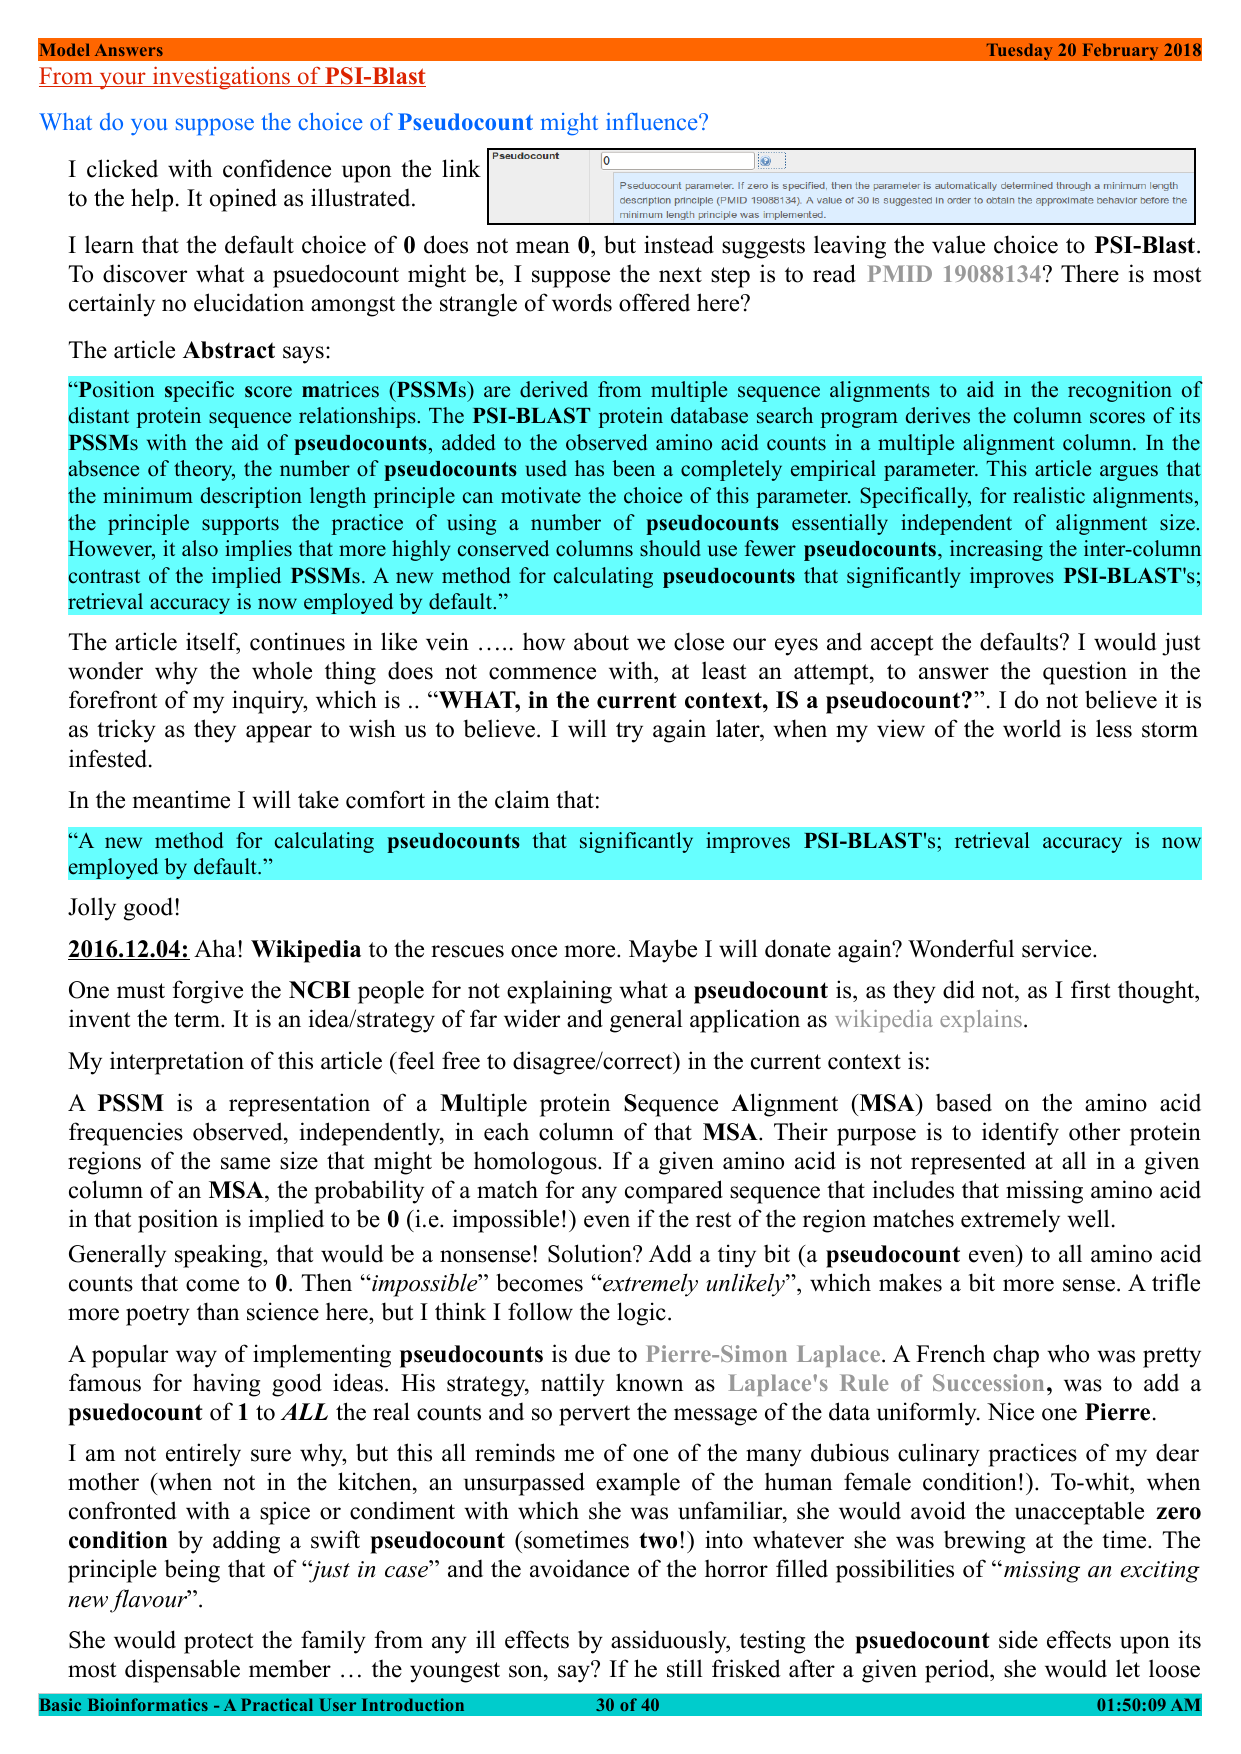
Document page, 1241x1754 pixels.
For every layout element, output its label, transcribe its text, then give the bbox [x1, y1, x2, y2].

text The article itself, continues in like vein ….. how about we close our eyes and accept the defaults? I would just wonder why the whole thing does not commence with, at least an attempt, to answer the question in the forefront of my inquiry, which is .. “WHAT, in the current context, IS a pseudocount?”. I do not believe it is as tricky as they appear to wish us to believe. I will try again later, when my view of the world is less storm infested. [68, 627, 1202, 772]
text Jolly good! [68, 892, 1202, 921]
text My interpretation of this article (feel free to disagree/correct) in the current context is: [68, 1046, 1202, 1075]
text From your investigations of PSI-Blast [38, 61, 1202, 89]
text “A new method for calculating pseudocounts that significantly improves PSI-BLAST's; retrieval accuracy is now employed by default.” [68, 827, 1202, 880]
text A PSSM is a representation of a Multiple protein Sequence Alignment (MSA) based on the amino acid frequencies observed, independently, in each column of that MSA. Their purpose is to identify other protein regions of the same size that might be homologous. If a given amino acid is not represented at all in a given column of an MSA, the probability of a match for any compared sequence that includes that missing amino acid in that position is implied to be 0 (i.e. impossible!) even if the rest of the region matches extremely well. [68, 1087, 1202, 1233]
text Generally speaking, that would be a nonsense! Solution? Add a tiny bit (a pseudocount even) to all amino acid counts that come to 0. Then “impossible” becomes “extremely unlikely”, which makes a bit more sense. A trifle more poetry than science here, but I think I follow the logic. [68, 1239, 1202, 1326]
text She would protect the family from any ill effects by assiduously, testing the psuedocount side effects upon its most dispensable member … the youngest son, say? If he still frisked after a given period, she would let loose [68, 1625, 1202, 1683]
text 2016.12.04: Aha! Wikipedia to the rescues once more. Maybe I will donate again? Wonderful service. [68, 934, 1202, 963]
picture [489, 150, 1194, 223]
text What do you suppose the choice of Pseudocount might influence? [38, 107, 1202, 136]
text I am not entirely sure why, but this all reminds me of one of the many dubious culinary practices of my dear mother (when not in the kitchen, an unsurpassed example of the human female condition!). To-whit, when confronted with a spice or condiment with which she was unfamiliar, she would avoid the unacceptable zero condition by adding a swift pseudocount (sometimes two!) into whatever she was brewing at the time. The principle being that of “just in case” and the avoidance of the horror filled possibilities of “missing an exciting new flavour”. [68, 1438, 1202, 1612]
text The article Abstract says: [68, 335, 1202, 364]
text I learn that the default choice of 0 does not mean 0, but instead suggests leaving the value choice to PSI-Blast. To discover what a psuedocount might be, I suppose the next step is to read PMID 19088134? There is most certainly no elucidation amongst the strangle of words offered here? [68, 230, 1202, 317]
text I clicked with confidence upon the link to the help. It opined as illustrated. [68, 154, 487, 212]
text A popular way of implementing pseudocounts is due to Pierre-Simon Laplace. A French chap who was pretty famous for having good ideas. His strategy, nattily known as Laplace's Rule of Succession, was to add a psuedocount of 1 to ALL the real counts and so pervert the message of the data uniformly. Nice one Pierre. [68, 1338, 1202, 1426]
text “Position specific score matrices (PSSMs) are derived from multiple sequence alignments to aid in the recognition of distant protein sequence relationships. The PSI-BLAST protein database search program derives the column scores of its PSSMs with the aid of pseudocounts, added to the observed amino acid counts in a multiple alignment column. In the absence of theory, the number of pseudocounts used has been a completely empirical parameter. This article argues that the minimum description length principle can motivate the choice of this parameter. Specifically, for realistic alignments, the principle supports the practice of using a number of pseudocounts essentially independent of alignment size. However, it also implies that more highly conserved columns should use fewer pseudocounts, increasing the inter-column contrast of the implied PSSMs. A new method for calculating pseudocounts that significantly improves PSI-BLAST's; retrieval accuracy is now employed by default.” [68, 376, 1202, 615]
text One must forgive the NCBI people for not explaining what a pseudocount is, as they did not, as I first thought, invent the term. It is an idea/strategy of far wider and general application as wikipedia explains. [68, 975, 1202, 1033]
text In the meantime I will take comfort in the claim that: [68, 785, 1202, 814]
